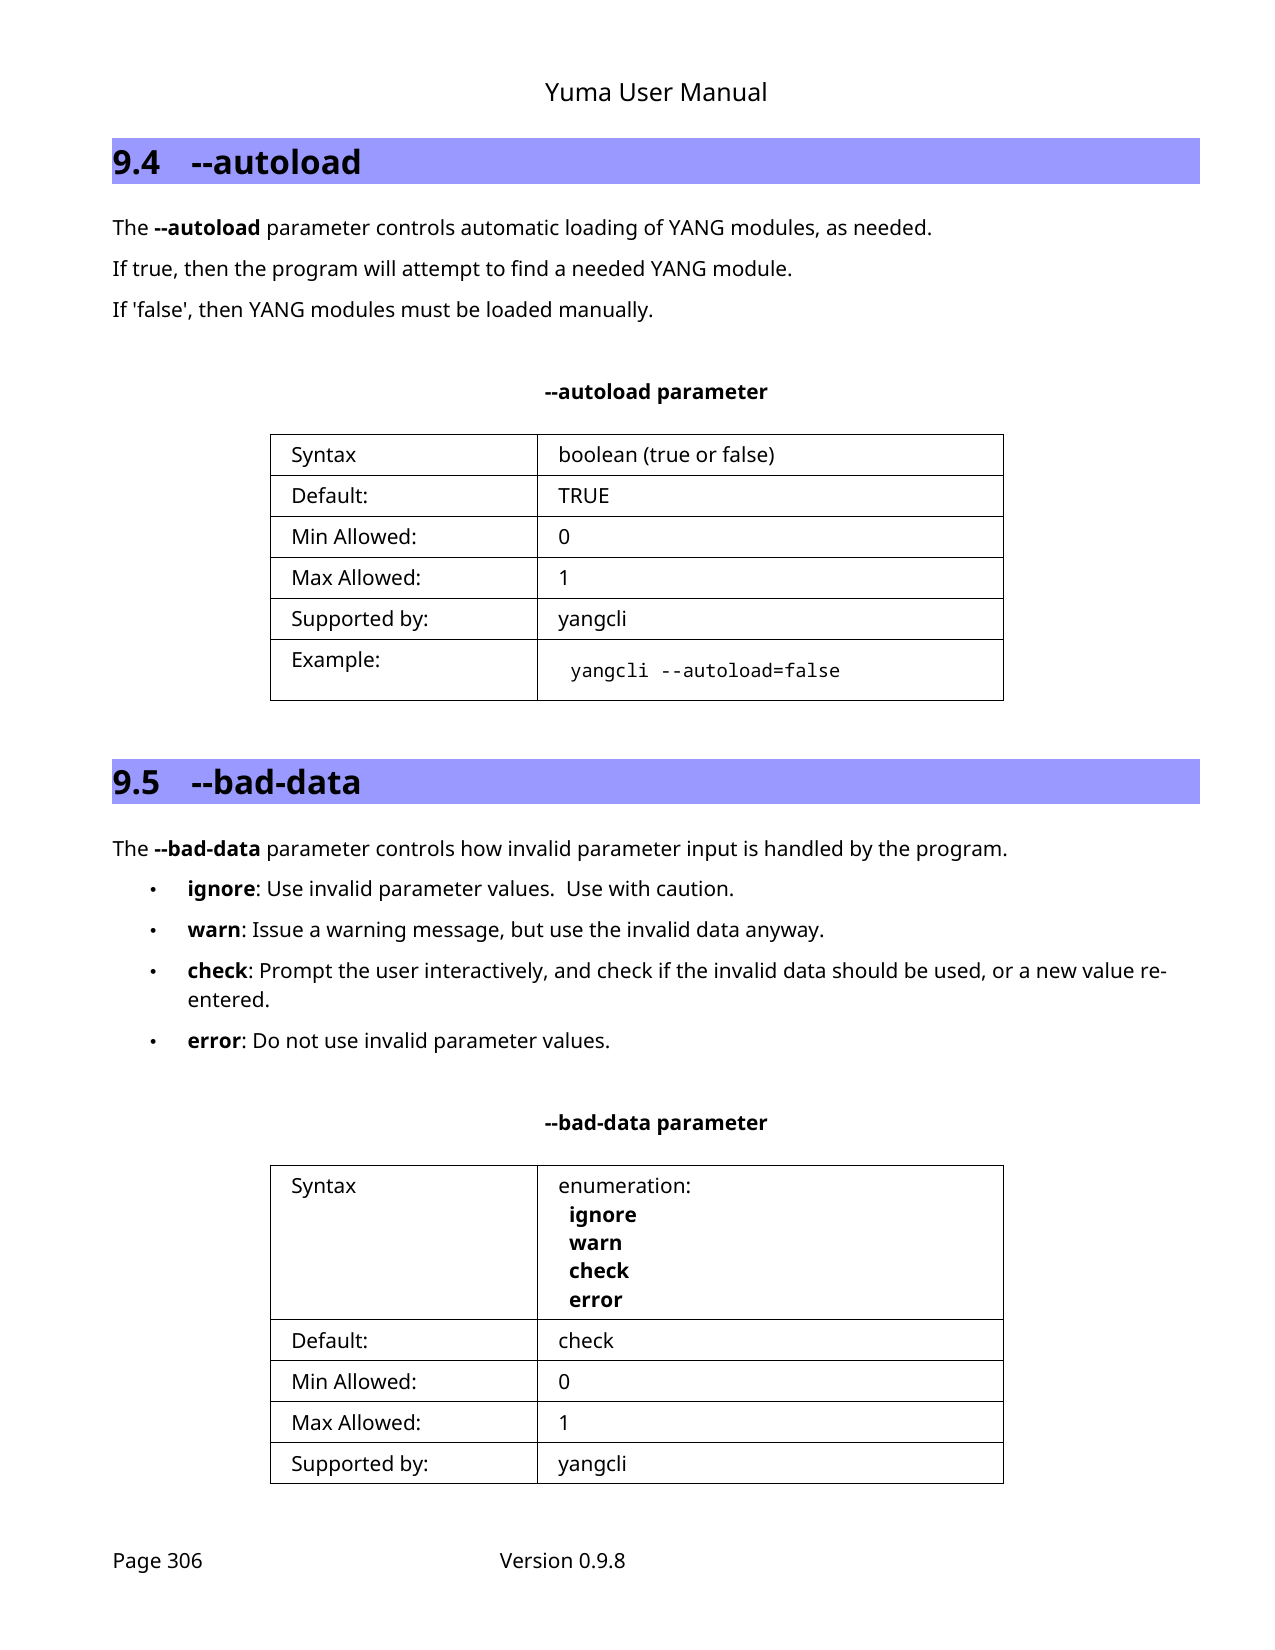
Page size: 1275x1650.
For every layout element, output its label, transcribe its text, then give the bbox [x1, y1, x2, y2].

table_header boolean (true or false) [538, 435, 1003, 475]
text The --autoload parameter controls automatic loading of YANG modules, as needed. [112, 213, 1200, 242]
table_cell check [538, 1320, 1003, 1360]
table_header Syntax [271, 1166, 537, 1319]
table_cell yangcli --autoload=false [538, 640, 1003, 700]
list error: Do not use invalid parameter values. [150, 1026, 1200, 1054]
table_cell Min Allowed: [271, 517, 537, 557]
table_cell Default: [271, 1320, 537, 1360]
text If true, then the program will attempt to find a needed YANG module. [112, 254, 1200, 282]
table_cell yangcli [538, 1443, 1003, 1483]
table_header enumeration: ignore warn check error [538, 1166, 1003, 1319]
table_cell Example: [271, 640, 537, 700]
table_cell Supported by: [271, 599, 537, 638]
subtitle --autoload [112, 138, 1200, 184]
table_cell Max Allowed: [271, 558, 537, 597]
table_cell TRUE [538, 476, 1003, 516]
table_cell 1 [538, 558, 1003, 597]
table_cell 1 [538, 1402, 1003, 1442]
subtitle --bad-data [112, 759, 1200, 804]
subtitle --autoload parameter [127, 377, 1185, 405]
table_cell Default: [271, 476, 537, 516]
subtitle --bad-data parameter [127, 1108, 1185, 1136]
list warn: Issue a warning message, but use the invalid data anyway. [150, 916, 1200, 944]
table_cell Supported by: [271, 1443, 537, 1483]
list ignore: Use invalid parameter values. Use with caution. [150, 874, 1200, 903]
table_cell yangcli [538, 599, 1003, 638]
table_cell 0 [538, 517, 1003, 557]
table_cell Max Allowed: [271, 1402, 537, 1442]
text The --bad-data parameter controls how invalid parameter input is handled by the program. [112, 834, 1200, 862]
text If 'false', then YANG modules must be loaded manually. [112, 295, 1200, 323]
list check: Prompt the user interactively, and check if the invalid data should be used, or a new value re-entered. [150, 956, 1200, 1013]
table_header Syntax [271, 435, 537, 475]
table_cell 0 [538, 1361, 1003, 1401]
table_cell Min Allowed: [271, 1361, 537, 1401]
